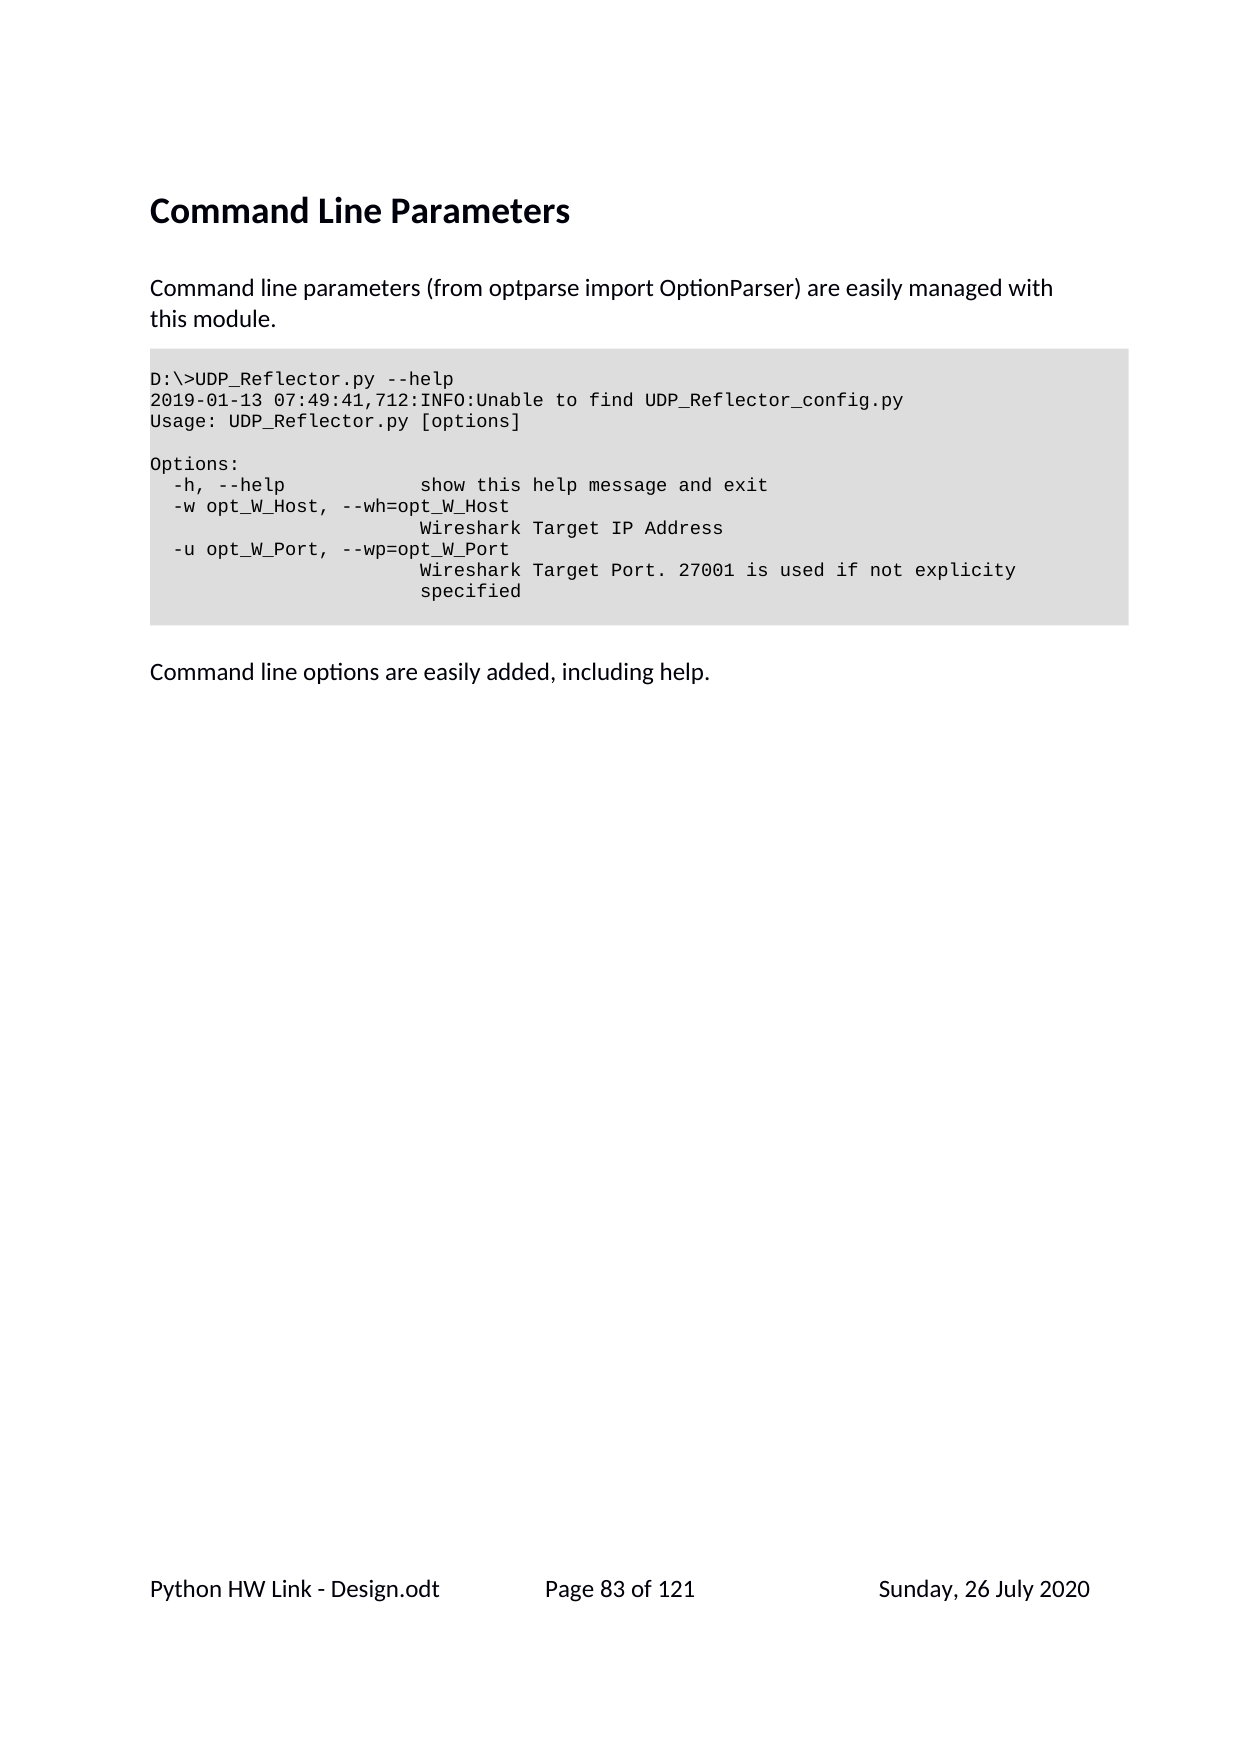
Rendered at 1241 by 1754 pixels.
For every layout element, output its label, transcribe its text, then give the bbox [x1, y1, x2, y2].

text Command line options are easily added, including help. [150, 656, 1090, 687]
subtitle Command Line Parameters [150, 187, 1090, 233]
text Command line parameters (from optparse import OptionParser) are easily managed with this module. [150, 272, 1090, 333]
